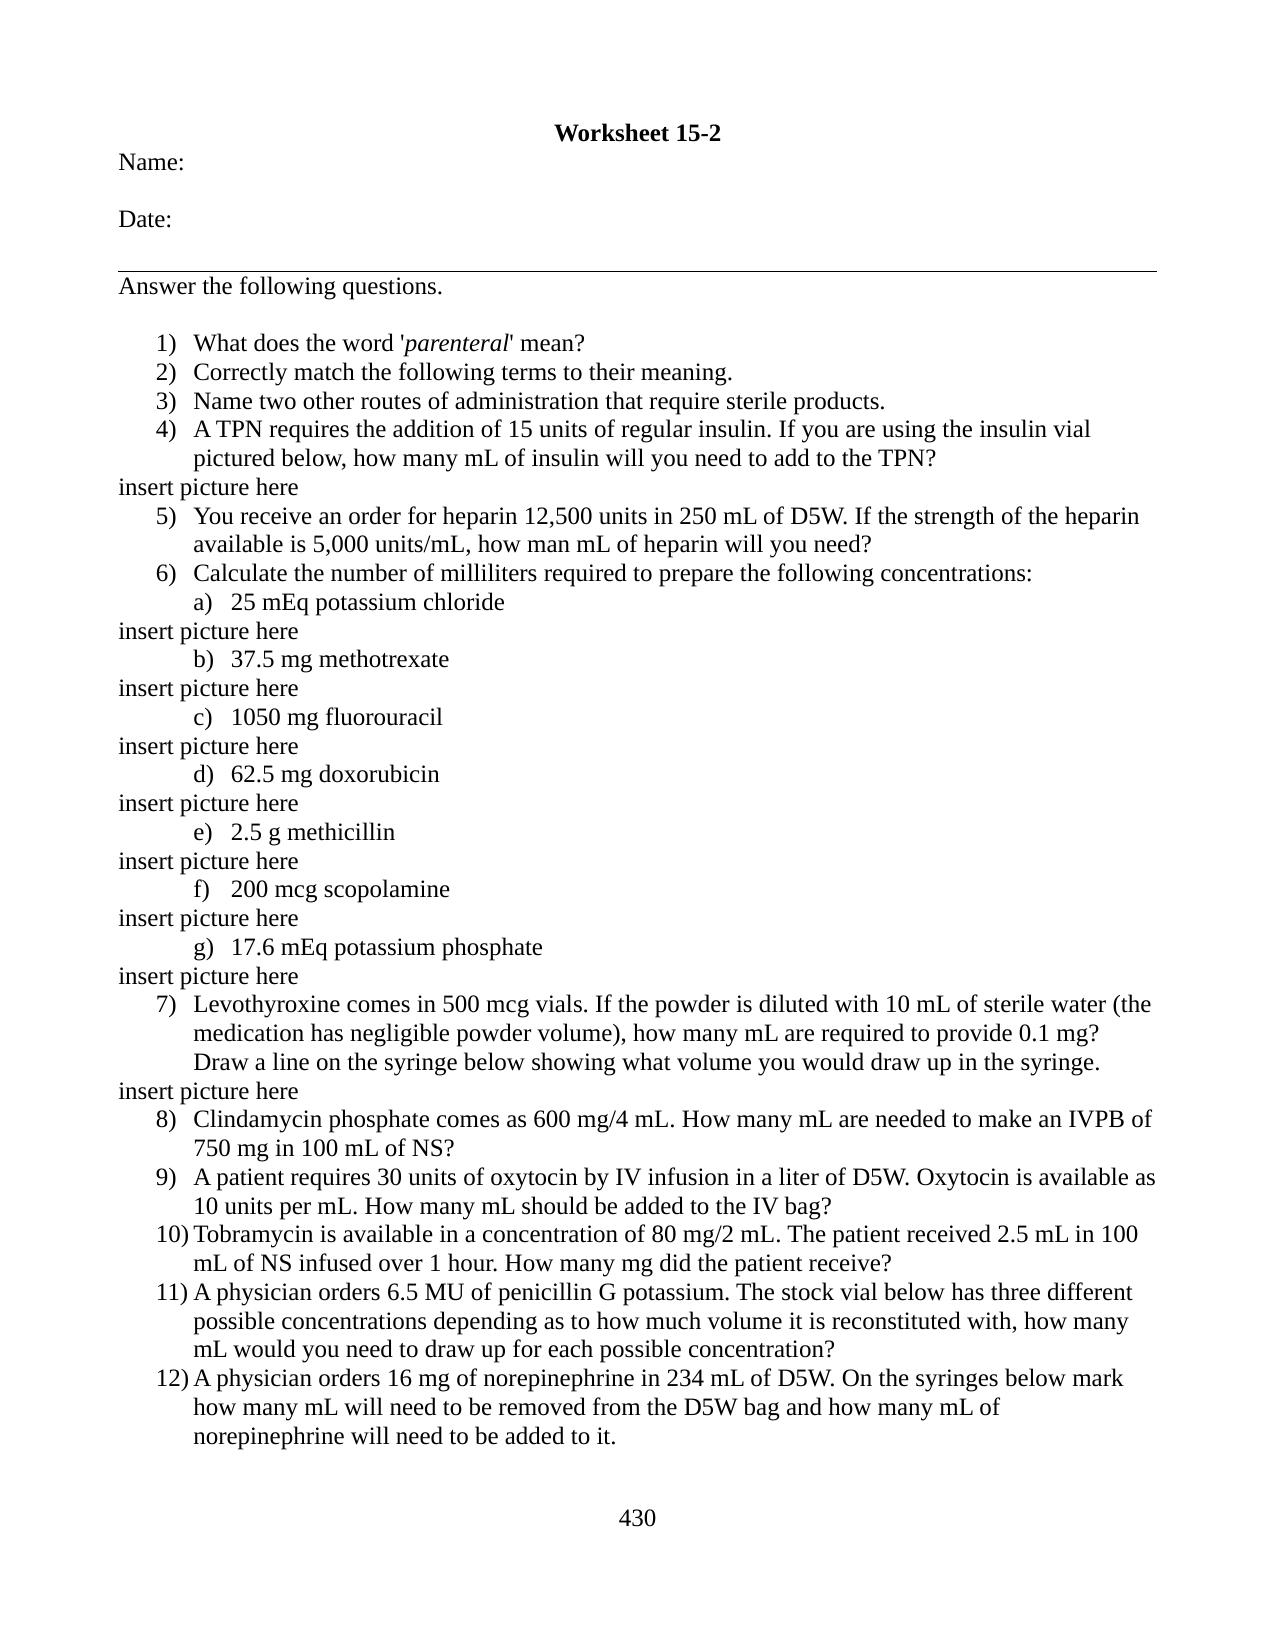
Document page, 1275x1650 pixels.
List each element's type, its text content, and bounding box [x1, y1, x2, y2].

text insert picture here [118, 846, 1157, 874]
list 37.5 mg methotrexate [193, 644, 1157, 673]
list Calculate the number of milliliters required to prepare the following concentrations: [156, 558, 1157, 587]
text insert picture here [118, 616, 1157, 644]
list A physician orders 6.5 MU of penicillin G potassium. The stock vial below has three different possible concentrations depending as to how much volume it is reconstituted with, how many mL would you need to draw up for each possible concentration? [156, 1277, 1157, 1363]
list A physician orders 16 mg of norepinephrine in 234 mL of D5W. On the syringes below mark how many mL will need to be removed from the D5W bag and how many mL of norepinephrine will need to be added to it. [156, 1363, 1157, 1449]
text insert picture here [118, 788, 1157, 817]
list 2.5 g methicillin [193, 817, 1157, 846]
text insert picture here [118, 673, 1157, 702]
list A TPN requires the addition of 15 units of regular insulin. If you are using the insulin vial pictured below, how many mL of insulin will you need to add to the TPN? [156, 414, 1157, 472]
text insert picture here [118, 961, 1157, 989]
list 17.6 mEq potassium phosphate [193, 932, 1157, 961]
text Answer the following questions. [118, 272, 1157, 299]
list 200 mcg scopolamine [193, 874, 1157, 903]
list Clindamycin phosphate comes as 600 mg/4 mL. How many mL are needed to make an IVPB of 750 mg in 100 mL of NS? [156, 1104, 1157, 1162]
list 25 mEq potassium chloride [193, 587, 1157, 616]
text insert picture here [118, 1076, 1157, 1104]
list Tobramycin is available in a concentration of 80 mg/2 mL. The patient received 2.5 mL in 100 mL of NS infused over 1 hour. How many mg did the patient receive? [156, 1219, 1157, 1277]
list Levothyroxine comes in 500 mcg vials. If the powder is diluted with 10 mL of sterile water (the medication has negligible powder volume), how many mL are required to provide 0.1 mg? Draw a line on the syringe below showing what volume you would draw up in the syringe. [156, 989, 1157, 1076]
list Correctly match the following terms to their meaning. [156, 357, 1157, 386]
list 1050 mg fluorouracil [193, 702, 1157, 731]
text Worksheet 15-2 [118, 118, 1157, 147]
text Date: [118, 204, 1157, 233]
text insert picture here [118, 903, 1157, 932]
list You receive an order for heparin 12,500 units in 250 mL of D5W. If the strength of the heparin available is 5,000 units/mL, how man mL of heparin will you need? [156, 501, 1157, 558]
text insert picture here [118, 731, 1157, 759]
list Name two other routes of administration that require sterile products. [156, 386, 1157, 414]
text insert picture here [118, 472, 1157, 501]
list What does the word 'parenteral' mean? [156, 328, 1157, 357]
list 62.5 mg doxorubicin [193, 759, 1157, 788]
list A patient requires 30 units of oxytocin by IV infusion in a liter of D5W. Oxytocin is available as 10 units per mL. How many mL should be added to the IV bag? [156, 1162, 1157, 1219]
text Name: [118, 147, 1157, 176]
